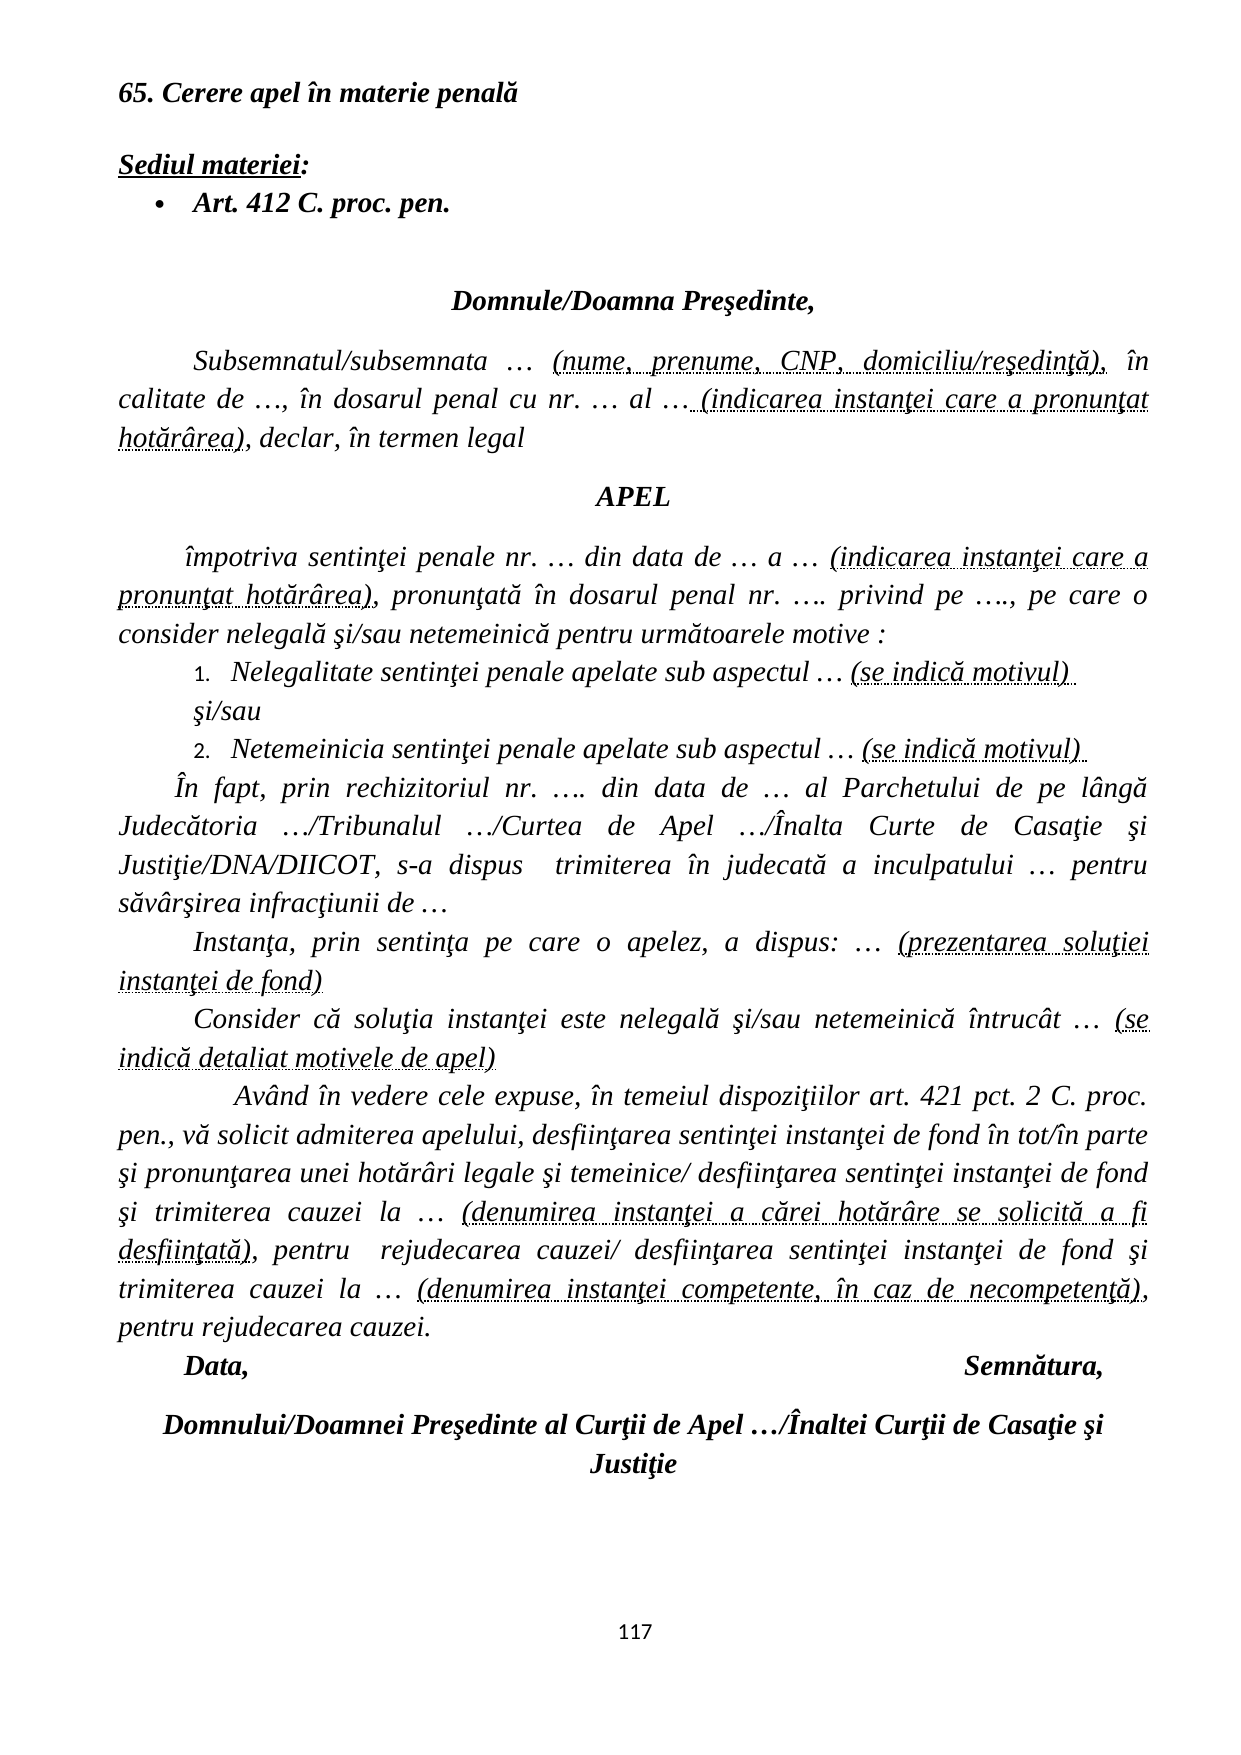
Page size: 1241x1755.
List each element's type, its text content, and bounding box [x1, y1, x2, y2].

text APEL [118, 479, 1152, 513]
text Consider că soluţia instanţei este nelegală şi/sau netemeinică întrucât … (se indică detaliat motivele de apel) [118, 1001, 1152, 1073]
text Domnule/Doamna Preşedinte, [118, 283, 1152, 317]
text Domnului/Doamnei Preşedinte al Curţii de Apel …/Înaltei Curţii de Casaţie şi Justiţie [118, 1407, 1152, 1479]
text Data, Semnătura, [118, 1348, 1152, 1382]
text împotriva sentinţei penale nr. … din data de … a … (indicarea instanţei care a pronunţat hotărârea), pronunţată în dosarul penal nr. …. privind pe …., pe care o consider nelegală şi/sau netemeinică pentru următoarele motive : [118, 539, 1152, 649]
text Sediul materiei: [118, 147, 1152, 181]
text Instanţa, prin sentinţa pe care o apelez, a dispus: … (prezentarea soluţiei instanţei de fond) [118, 924, 1152, 996]
list Art. 412 C. proc. pen. [156, 186, 1152, 219]
text şi/sau [193, 693, 1152, 726]
list Netemeinicia sentinţei penale apelate sub aspectul … (se indică motivul) [193, 731, 1152, 765]
text În fapt, prin rechizitoriul nr. …. din data de … al Parchetului de pe lângă Judecătoria …/Tribunalul …/Curtea de Apel …/Înalta Curte de Casaţie şi Justiţie/DNA/DIICOT, s-a dispus trimiterea în judecată a inculpatului … pentru săvârşirea infracţiunii de … [118, 770, 1152, 919]
text Având în vedere cele expuse, în temeiul dispoziţiilor art. 421 pct. 2 C. proc. pen., vă solicit admiterea apelului, desfiinţarea sentinţei instanţei de fond în tot/în parte şi pronunţarea unei hotărâri legale şi temeinice/ desfiinţarea sentinţei instanţei de fond şi trimiterea cauzei la … (denumirea instanţei a cărei hotărâre se solicită a fi desfiinţată), pentru rejudecarea cauzei/ desfiinţarea sentinţei instanţei de fond şi trimiterea cauzei la … (denumirea instanţei competente, în caz de necompetenţă), pentru rejudecarea cauzei. [118, 1078, 1152, 1343]
text Subsemnatul/subsemnata … (nume, prenume, CNP, domiciliu/reşedinţă), în calitate de …, în dosarul penal cu nr. … al … (indicarea instanţei care a pronunţat hotărârea), declar, în termen legal [118, 343, 1152, 453]
list Nelegalitate sentinţei penale apelate sub aspectul … (se indică motivul) [193, 654, 1152, 688]
subtitle 65. Cerere apel în materie penală [118, 75, 1152, 108]
